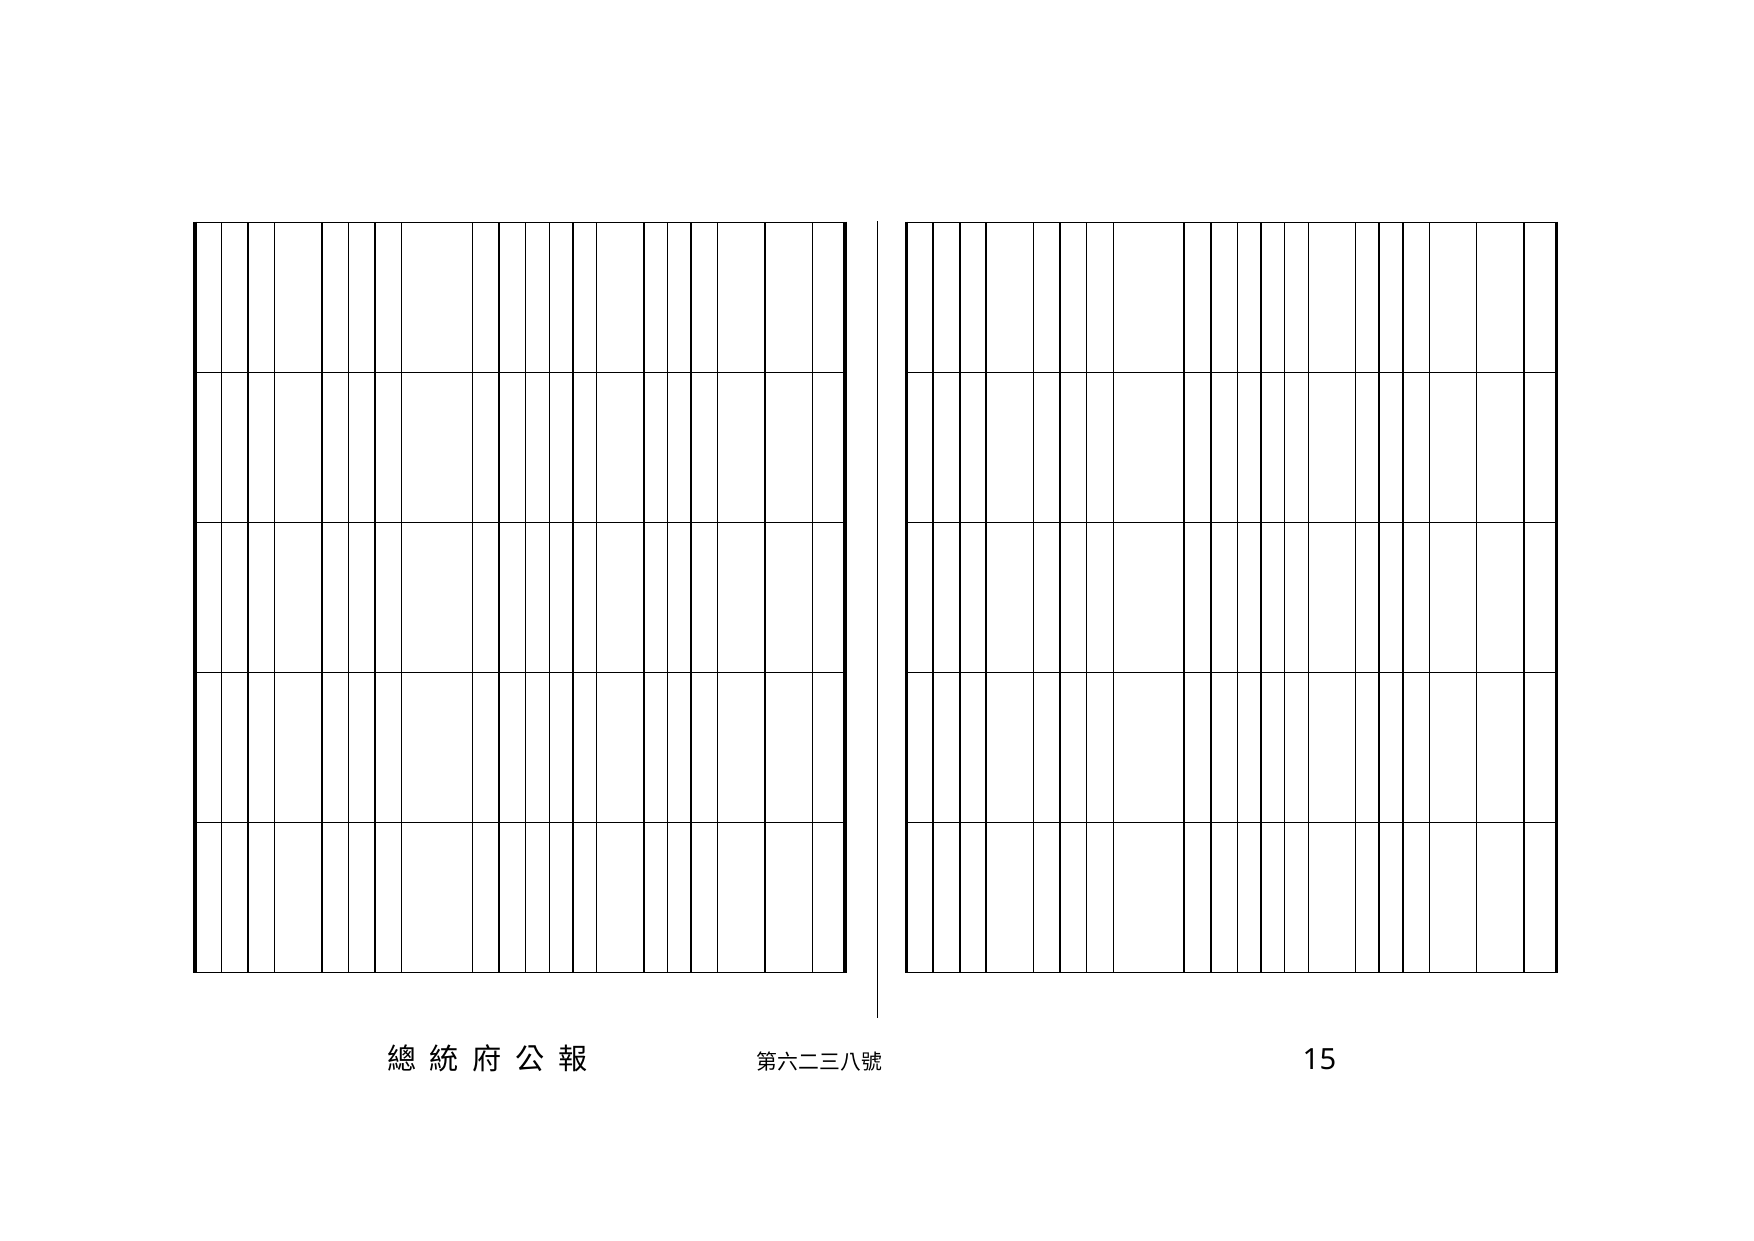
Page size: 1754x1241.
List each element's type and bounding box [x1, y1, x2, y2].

table_cell [1087, 823, 1113, 972]
table_cell [323, 823, 348, 972]
table_cell [718, 373, 741, 522]
table_cell [789, 673, 812, 822]
table_cell [987, 373, 1010, 522]
table_cell [197, 823, 221, 972]
table_cell [1010, 373, 1033, 522]
table_cell [1137, 823, 1161, 972]
table_cell [692, 373, 717, 522]
table_cell [1034, 373, 1059, 522]
table_cell [1332, 823, 1355, 972]
table_cell [376, 673, 401, 822]
table_cell [1332, 373, 1355, 522]
table_cell [222, 823, 247, 972]
table_cell [908, 673, 932, 822]
table_cell [766, 223, 789, 372]
table_cell [1525, 673, 1555, 822]
table_cell [376, 223, 401, 372]
table_cell [402, 373, 425, 522]
table_cell [1087, 223, 1113, 372]
table_cell [1525, 223, 1555, 372]
table_cell [934, 223, 959, 372]
table_cell [249, 373, 274, 522]
table_cell [1356, 823, 1378, 972]
table_cell [197, 373, 221, 522]
table_cell [275, 823, 298, 972]
table_cell [668, 673, 690, 822]
table_cell [1309, 823, 1332, 972]
table_cell [473, 823, 498, 972]
table_cell [1404, 223, 1429, 372]
table_cell [1430, 523, 1453, 672]
table_cell [1309, 673, 1332, 822]
table_cell [668, 373, 690, 522]
table_cell [718, 523, 741, 672]
table_cell [961, 523, 985, 672]
table_cell [1477, 223, 1500, 372]
table_cell [298, 673, 321, 822]
table_cell [1500, 673, 1523, 822]
table_cell [550, 373, 572, 522]
table_cell [1477, 523, 1500, 672]
table_cell [718, 823, 741, 972]
table_cell [1137, 223, 1161, 372]
table_cell [574, 823, 596, 972]
table_cell [789, 523, 812, 672]
table_cell [473, 673, 498, 822]
table_cell [1356, 673, 1378, 822]
table_cell [500, 373, 525, 522]
table_cell [692, 673, 717, 822]
table_cell [1404, 673, 1429, 822]
table_cell [692, 523, 717, 672]
table_cell [766, 523, 789, 672]
table_cell [718, 223, 741, 372]
table_cell [1262, 673, 1284, 822]
table_cell [620, 523, 643, 672]
table_cell [1010, 673, 1033, 822]
table_cell [1114, 823, 1137, 972]
table_cell [1061, 673, 1086, 822]
table_cell [1185, 523, 1210, 672]
table_cell [197, 223, 221, 372]
table_cell [934, 673, 959, 822]
table_cell [1114, 373, 1137, 522]
table_cell [597, 223, 620, 372]
table_cell [597, 673, 620, 822]
table_cell [1238, 223, 1260, 372]
table_cell [1034, 673, 1059, 822]
table_cell [1185, 373, 1210, 522]
table_cell [425, 673, 449, 822]
table_cell [1380, 823, 1402, 972]
table_cell [961, 223, 985, 372]
table_cell [275, 673, 298, 822]
table_cell [789, 223, 812, 372]
table_cell [1430, 373, 1453, 522]
table_cell [574, 523, 596, 672]
table_cell [1114, 673, 1137, 822]
table_cell [1262, 823, 1284, 972]
table_cell [349, 823, 374, 972]
table_cell [349, 523, 374, 672]
table_cell [789, 823, 812, 972]
table_cell [1453, 523, 1476, 672]
table_cell [766, 373, 789, 522]
table_cell [1356, 223, 1378, 372]
table_cell [1332, 223, 1355, 372]
table_cell [741, 673, 764, 822]
table_cell [1212, 373, 1237, 522]
table_cell [298, 523, 321, 672]
table_cell [275, 523, 298, 672]
table_cell [934, 523, 959, 672]
table_cell [1285, 373, 1308, 522]
table_cell [1380, 673, 1402, 822]
table_cell [275, 223, 298, 372]
table_cell [597, 823, 620, 972]
table_cell [1285, 223, 1308, 372]
table_cell [222, 673, 247, 822]
table_cell [1453, 823, 1476, 972]
table_cell [1238, 673, 1260, 822]
table_cell [813, 673, 843, 822]
table_cell [1500, 823, 1523, 972]
table_cell [813, 223, 843, 372]
table_cell [298, 823, 321, 972]
table_cell [1161, 223, 1183, 372]
table_cell [813, 823, 843, 972]
table_cell [908, 523, 932, 672]
table_cell [1525, 823, 1555, 972]
table_cell [1500, 373, 1523, 522]
table_cell [1034, 523, 1059, 672]
table_cell [620, 223, 643, 372]
table_cell [645, 373, 667, 522]
table_cell [1285, 823, 1308, 972]
table_cell [1262, 373, 1284, 522]
table_cell [249, 673, 274, 822]
table_cell [987, 673, 1010, 822]
table_cell [349, 223, 374, 372]
table_cell [1380, 523, 1402, 672]
table_cell [1309, 373, 1332, 522]
table_cell [1238, 523, 1260, 672]
table_cell [1430, 223, 1453, 372]
table_cell [1161, 673, 1183, 822]
table_cell [692, 223, 717, 372]
table_cell [473, 223, 498, 372]
table_cell [1212, 673, 1237, 822]
table_cell [298, 223, 321, 372]
table_cell [1285, 673, 1308, 822]
table_cell [449, 373, 472, 522]
table_cell [645, 823, 667, 972]
table_cell [1525, 523, 1555, 672]
table_cell [1185, 673, 1210, 822]
table_cell [425, 523, 449, 672]
table_cell [1332, 673, 1355, 822]
table_cell [349, 673, 374, 822]
table_cell [1453, 373, 1476, 522]
table_cell [668, 523, 690, 672]
table_cell [620, 823, 643, 972]
table_cell [1137, 523, 1161, 672]
table_cell [1238, 373, 1260, 522]
table_cell [449, 673, 472, 822]
table_cell [934, 823, 959, 972]
table_cell [987, 223, 1010, 372]
table_cell [376, 823, 401, 972]
table_cell [645, 673, 667, 822]
table_cell [1185, 823, 1210, 972]
table_cell [1034, 223, 1059, 372]
table_cell [550, 523, 572, 672]
table_cell [425, 373, 449, 522]
table_cell [766, 823, 789, 972]
table_cell [1262, 523, 1284, 672]
table_cell [1430, 823, 1453, 972]
table_cell [376, 373, 401, 522]
table_cell [741, 223, 764, 372]
table_cell [1356, 373, 1378, 522]
table_cell [718, 673, 741, 822]
table_cell [908, 823, 932, 972]
table_cell [473, 373, 498, 522]
table_cell [425, 223, 449, 372]
table_cell [692, 823, 717, 972]
table_cell [908, 373, 932, 522]
table_cell [402, 223, 425, 372]
table_cell [1161, 823, 1183, 972]
table_cell [526, 523, 549, 672]
table_cell [1525, 373, 1555, 522]
table_cell [813, 523, 843, 672]
table_cell [620, 673, 643, 822]
table_cell [402, 523, 425, 672]
table_cell [574, 223, 596, 372]
table_cell [1309, 523, 1332, 672]
table_cell [473, 523, 498, 672]
table_cell [323, 523, 348, 672]
table_cell [550, 223, 572, 372]
table_cell [987, 823, 1010, 972]
table_cell [249, 223, 274, 372]
table_cell [526, 823, 549, 972]
table_cell [1137, 673, 1161, 822]
table_cell [1430, 673, 1453, 822]
table_cell [376, 523, 401, 672]
table_cell [1010, 223, 1033, 372]
table_cell [1453, 223, 1476, 372]
table_cell [197, 523, 221, 672]
table_cell [789, 373, 812, 522]
table_cell [597, 523, 620, 672]
table_cell [222, 223, 247, 372]
table_cell [620, 373, 643, 522]
table_cell [1404, 523, 1429, 672]
table_cell [449, 223, 472, 372]
table_cell [500, 223, 525, 372]
table_cell [1212, 223, 1237, 372]
table_cell [526, 673, 549, 822]
table_cell [349, 373, 374, 522]
table_cell [323, 673, 348, 822]
table_cell [668, 823, 690, 972]
table_cell [500, 823, 525, 972]
table_cell [425, 823, 449, 972]
table_cell [987, 523, 1010, 672]
table_cell [1477, 373, 1500, 522]
table_cell [1309, 223, 1332, 372]
table_cell [449, 523, 472, 672]
table_cell [1161, 373, 1183, 522]
table_cell [500, 673, 525, 822]
table_cell [500, 523, 525, 672]
table_cell [1114, 523, 1137, 672]
table_cell [813, 373, 843, 522]
table_cell [197, 673, 221, 822]
table_cell [249, 523, 274, 672]
table_cell [645, 223, 667, 372]
table_cell [1404, 823, 1429, 972]
table_cell [526, 223, 549, 372]
table_cell [1087, 523, 1113, 672]
table_cell [934, 373, 959, 522]
table_cell [1380, 373, 1402, 522]
table_cell [323, 223, 348, 372]
table_cell [1061, 223, 1086, 372]
table_cell [1185, 223, 1210, 372]
table_cell [1061, 373, 1086, 522]
table_cell [668, 223, 690, 372]
table_cell [1212, 823, 1237, 972]
table_cell [1061, 523, 1086, 672]
table_cell [1034, 823, 1059, 972]
table_cell [1404, 373, 1429, 522]
table_cell [741, 523, 764, 672]
table_cell [222, 373, 247, 522]
table_cell [323, 373, 348, 522]
table_cell [1087, 673, 1113, 822]
table_cell [1477, 823, 1500, 972]
table_cell [222, 523, 247, 672]
table_cell [766, 673, 789, 822]
table_cell [1285, 523, 1308, 672]
table_cell [574, 673, 596, 822]
table_cell [298, 373, 321, 522]
table_cell [1453, 673, 1476, 822]
table_cell [1356, 523, 1378, 672]
table_cell [597, 373, 620, 522]
table_cell [1114, 223, 1137, 372]
table_cell [526, 373, 549, 522]
table_cell [1061, 823, 1086, 972]
table_cell [908, 223, 932, 372]
table_cell [1010, 523, 1033, 672]
table_cell [249, 823, 274, 972]
table_cell [1262, 223, 1284, 372]
table_cell [741, 373, 764, 522]
table_cell [645, 523, 667, 672]
table_cell [402, 673, 425, 822]
table_cell [402, 823, 425, 972]
table_cell [449, 823, 472, 972]
table_cell [574, 373, 596, 522]
table_cell [275, 373, 298, 522]
table_cell [1500, 523, 1523, 672]
table_cell [741, 823, 764, 972]
table_cell [1380, 223, 1402, 372]
table_cell [1238, 823, 1260, 972]
table_cell [961, 373, 985, 522]
table_cell [1161, 523, 1183, 672]
table_cell [1332, 523, 1355, 672]
table_cell [1500, 223, 1523, 372]
table_cell [1137, 373, 1161, 522]
table_cell [961, 673, 985, 822]
table_cell [961, 823, 985, 972]
table_cell [550, 673, 572, 822]
table_cell [1087, 373, 1113, 522]
table_cell [550, 823, 572, 972]
table_cell [1212, 523, 1237, 672]
table_cell [1477, 673, 1500, 822]
table_cell [1010, 823, 1033, 972]
